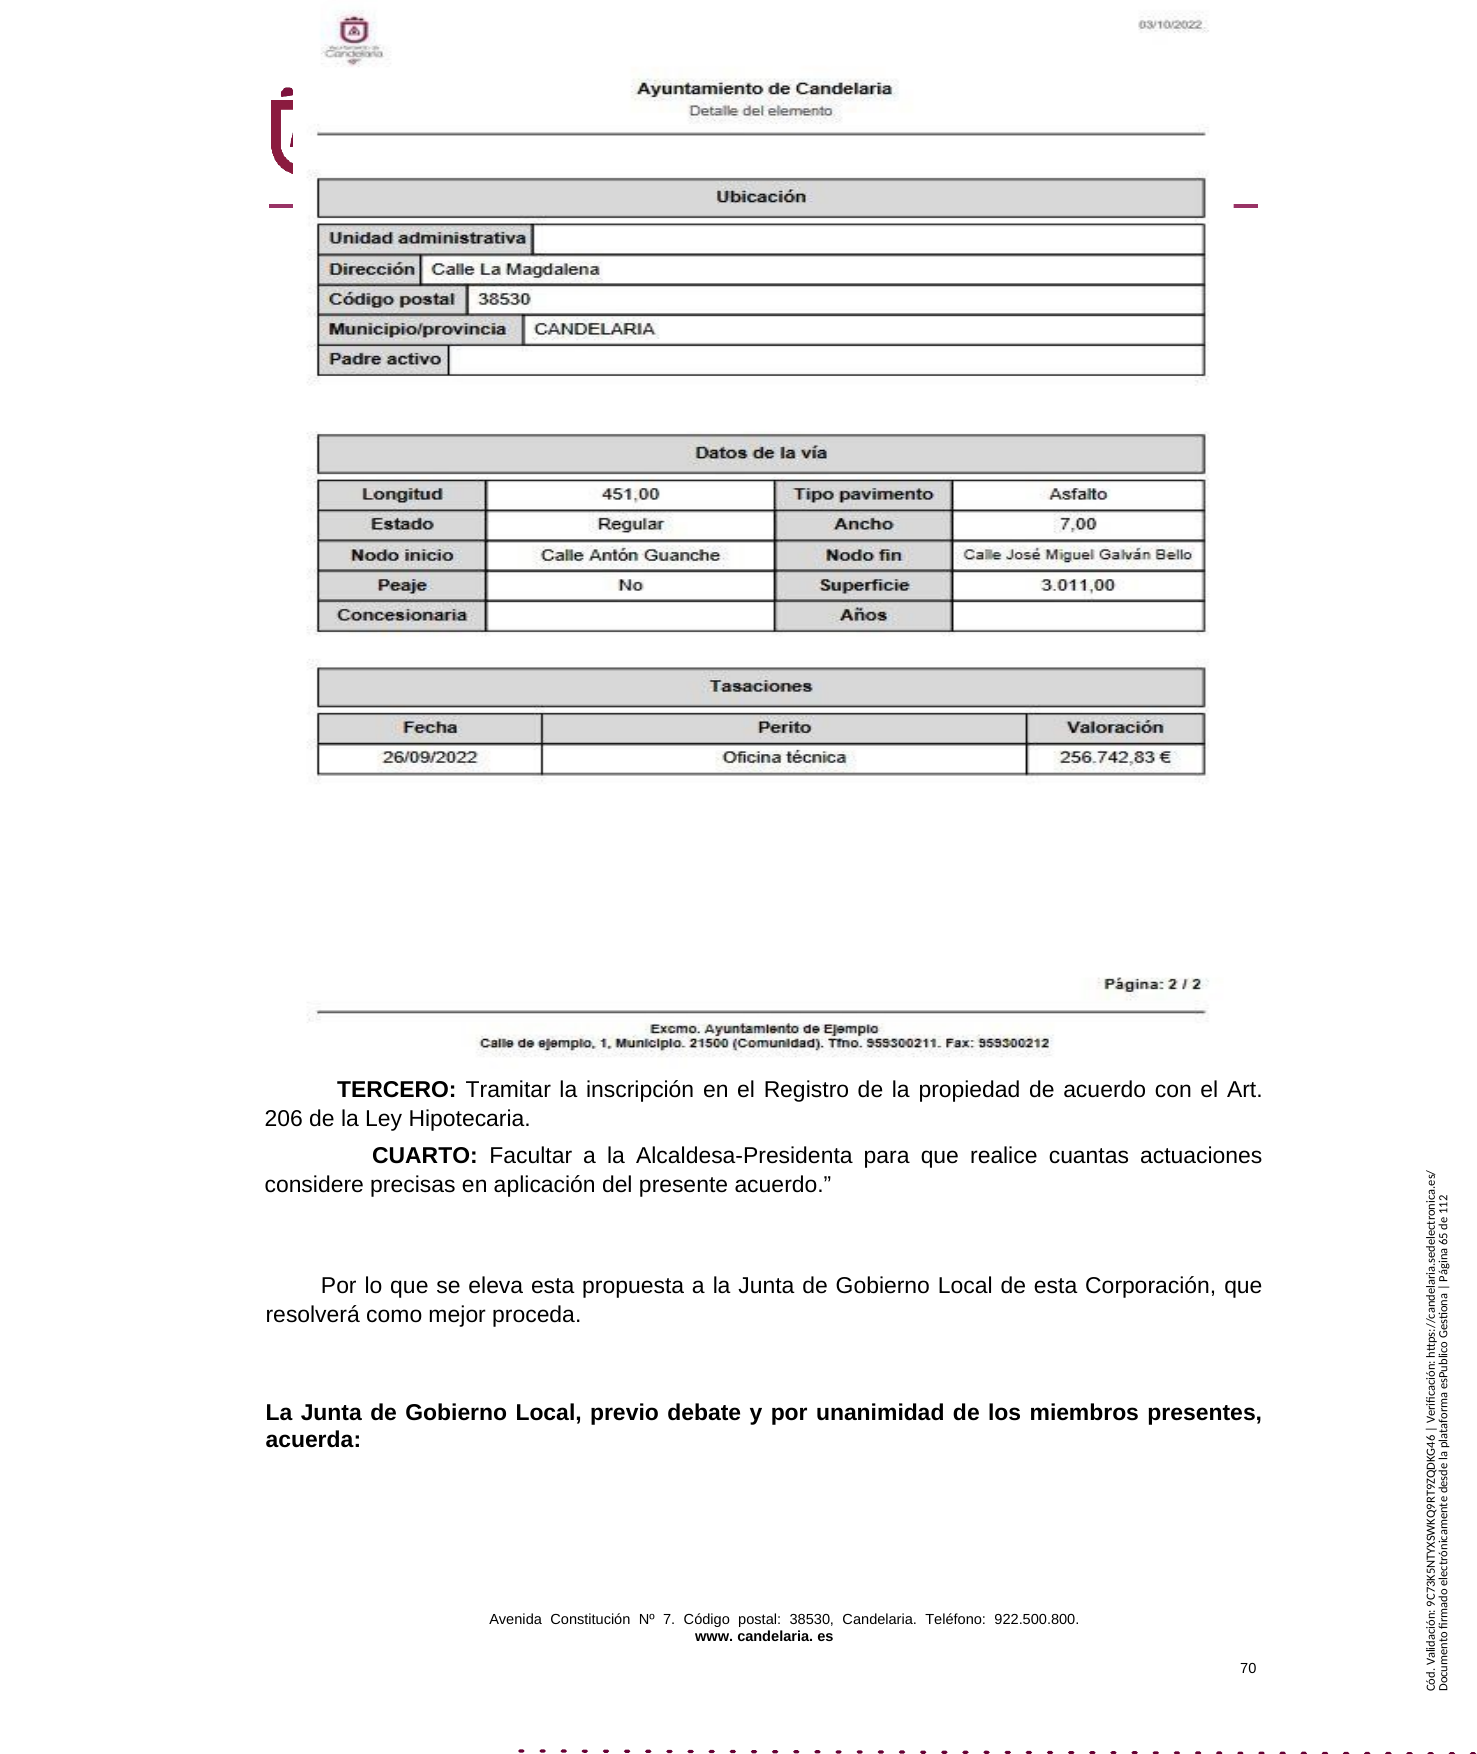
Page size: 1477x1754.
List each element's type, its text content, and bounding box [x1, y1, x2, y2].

text TERCERO: Tramitar la inscripción en el Registro de la propiedad de acuerdo con el Art. 206 de la Ley Hipotecaria. [264, 859, 1263, 1132]
text La Junta de Gobierno Local, previo debate y por unanimidad de los miembros presentes, acuerda: [265, 1399, 1264, 1452]
text Por lo que se eleva esta propuesta a la Junta de Gobierno Local de esta Corporación, que resolverá como mejor proceda. [265, 1272, 1263, 1327]
text CUARTO: Facultar a la Alcaldesa-Presidenta para que realice cuantas actuaciones considere precisas en aplicación del presente acuerdo.” [264, 1142, 1263, 1198]
